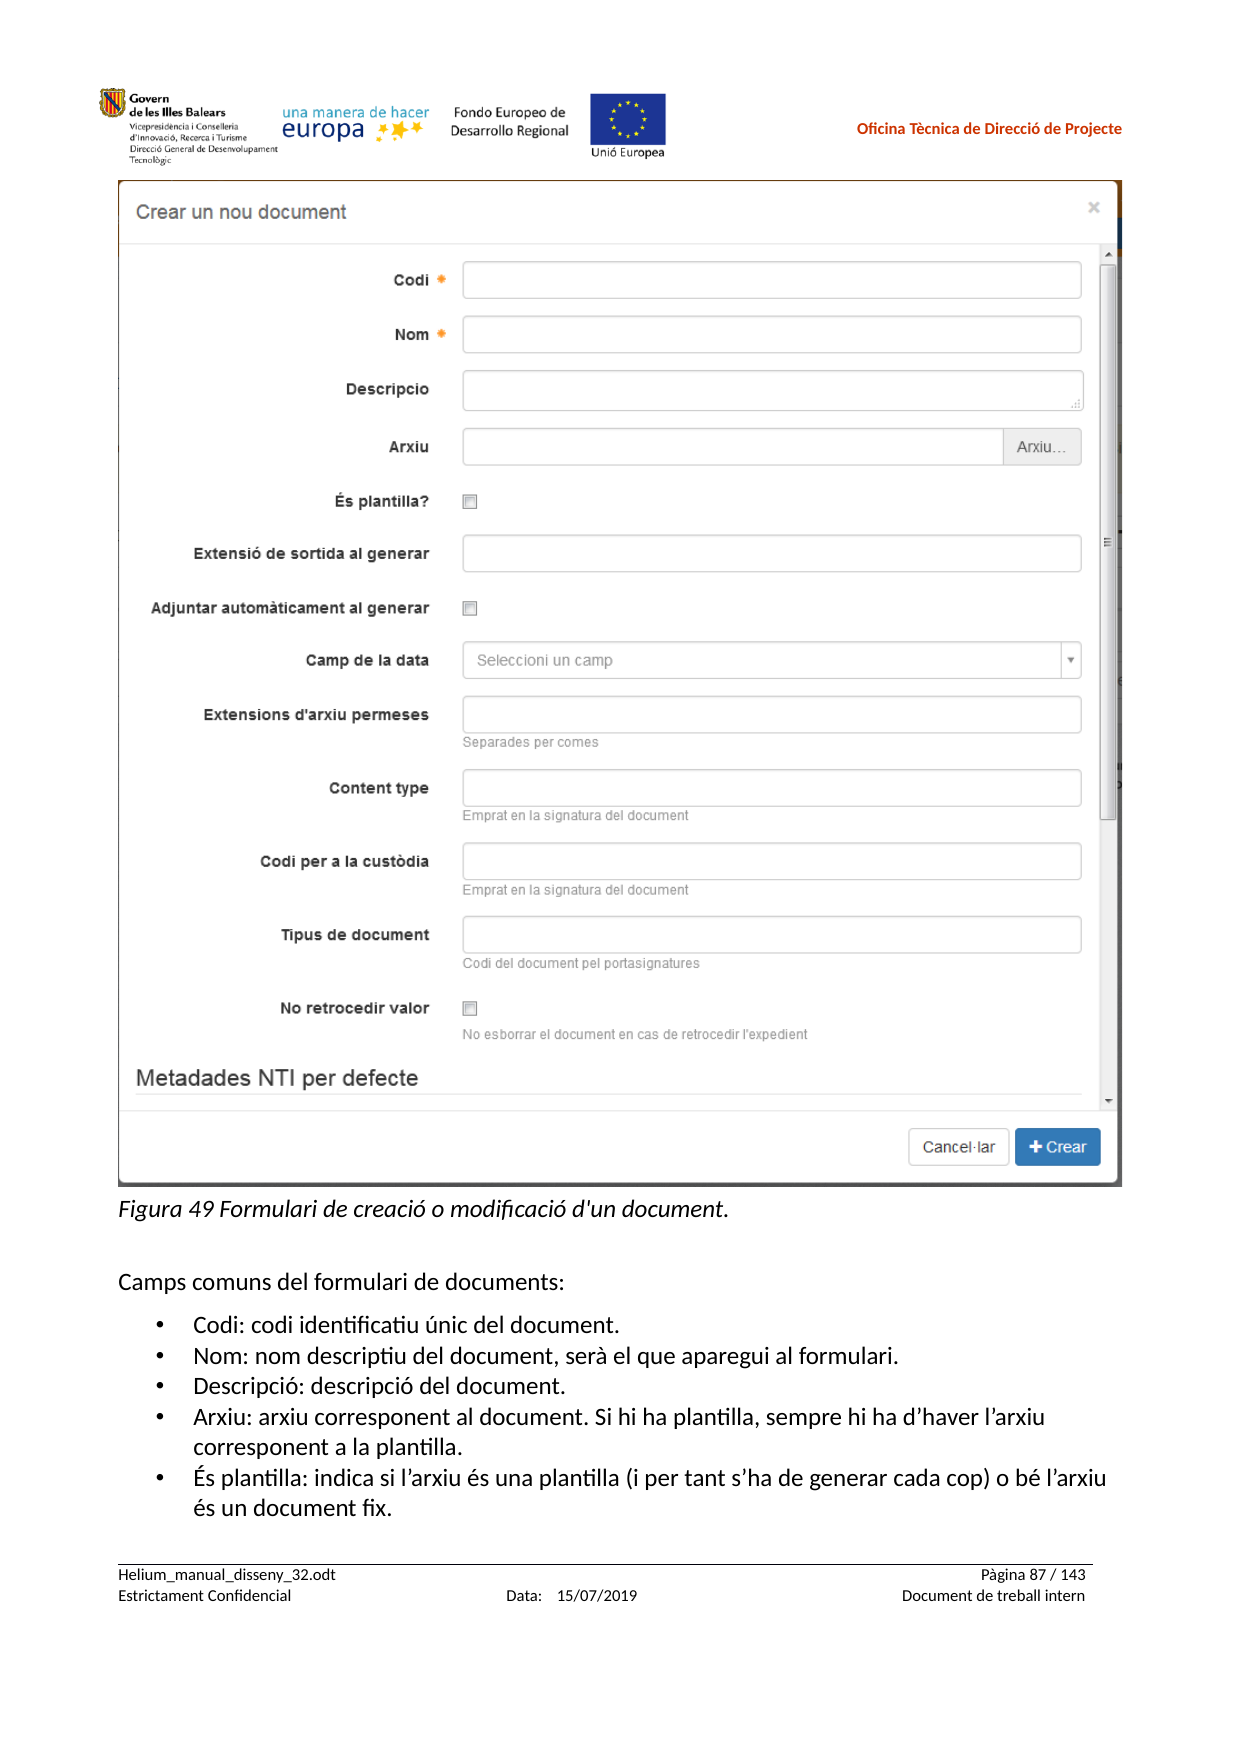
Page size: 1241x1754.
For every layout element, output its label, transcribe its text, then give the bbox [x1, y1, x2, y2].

list Codi: codi identificatiu únic del document. [156, 1309, 1122, 1340]
text Figura 49 Formulari de creació o modificació d'un document. [118, 1187, 1122, 1223]
list Nom: nom descriptiu del document, serà el que aparegui al formulari. [156, 1340, 1122, 1370]
list Descripció: descripció del document. [156, 1370, 1122, 1401]
list Arxiu: arxiu corresponent al document. Si hi ha plantilla, sempre hi ha d’haver l’arxiu corresponent a la plantilla. [156, 1401, 1122, 1462]
text Camps comuns del formulari de documents: [118, 1266, 1122, 1297]
picture [99, 87, 668, 166]
list És plantilla: indica si l’arxiu és una plantilla (i per tant s’ha de generar cada cop) o bé l’arxiu és un document fix. [156, 1462, 1122, 1523]
picture [118, 180, 1123, 1187]
